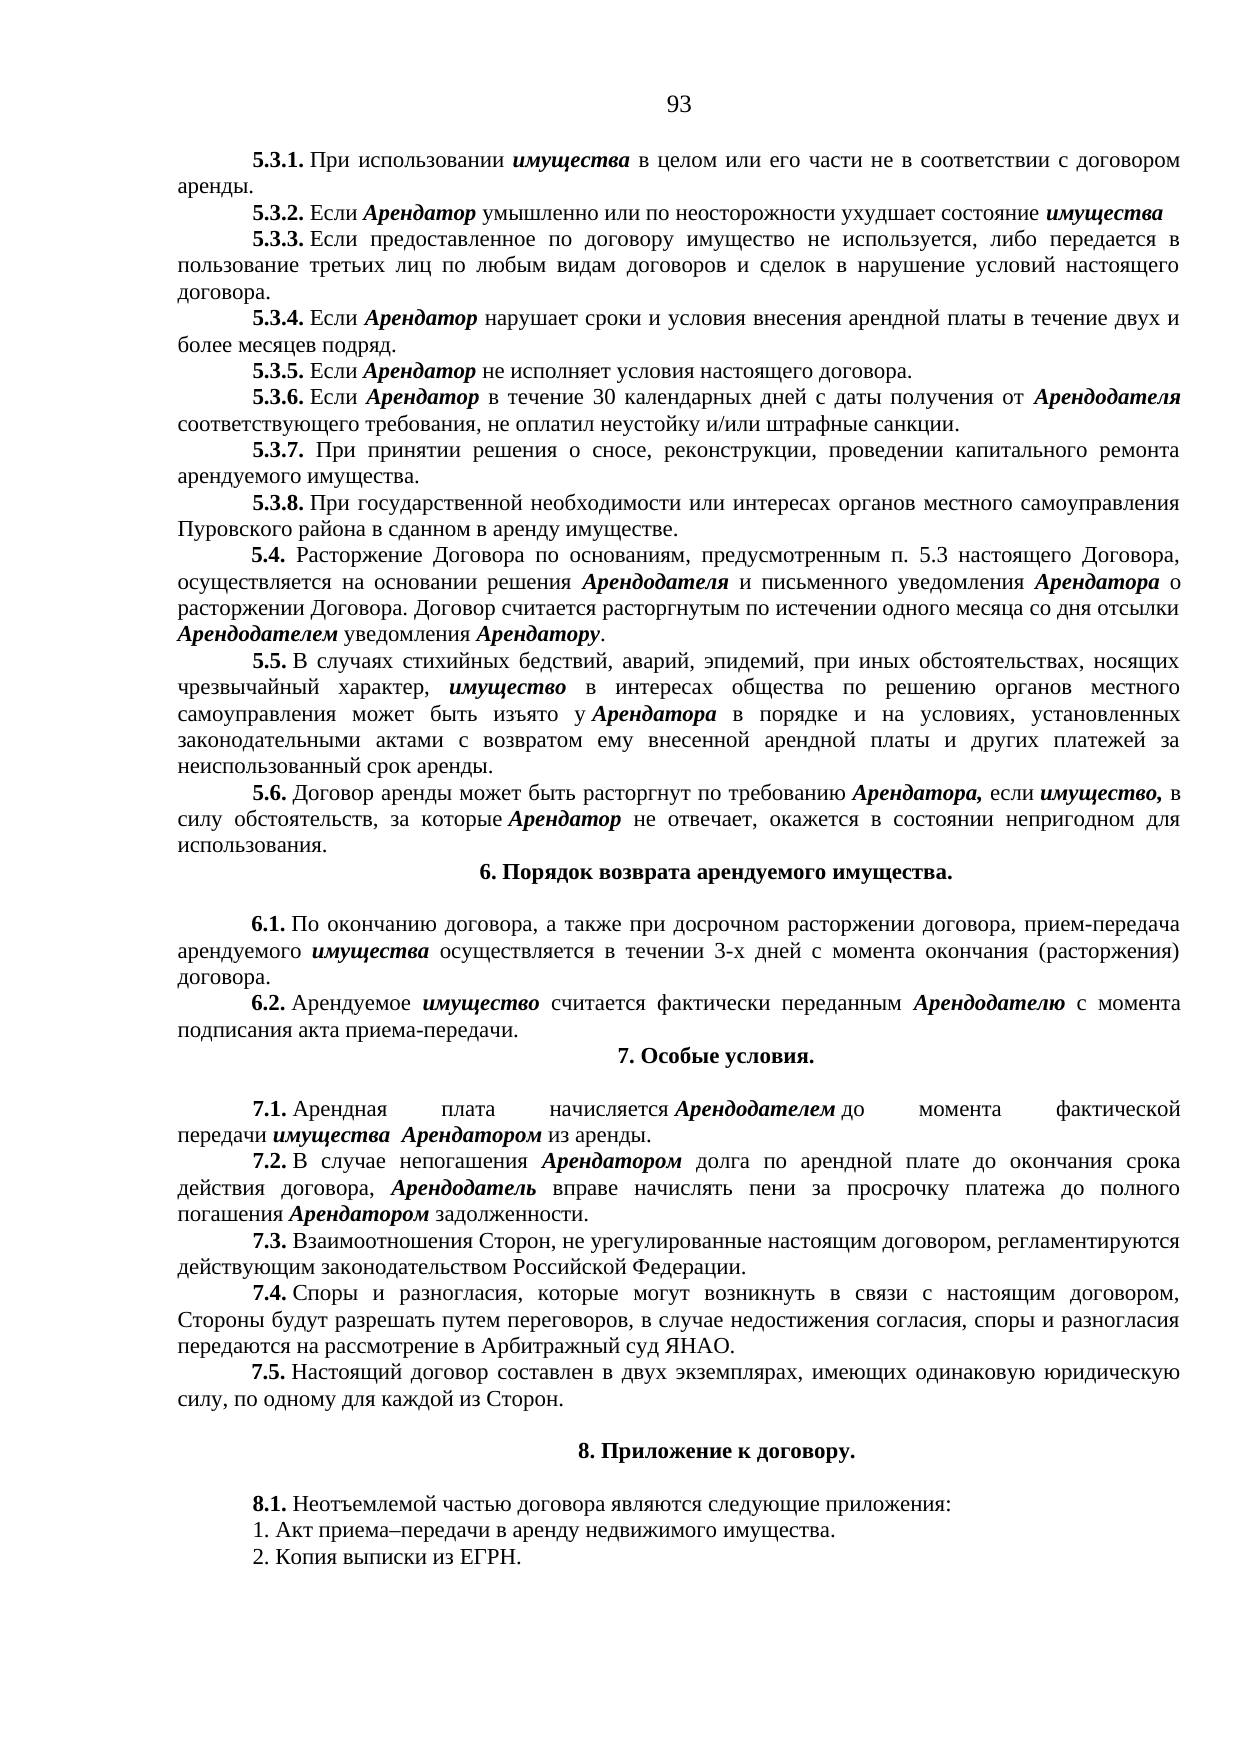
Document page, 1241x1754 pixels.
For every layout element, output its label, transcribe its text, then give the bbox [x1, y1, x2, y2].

text 6.2. Арендуемое имущество считается фактически переданным Арендодателю с момента подписания акта приема-передачи. [177, 989, 1181, 1042]
text 5.6. Договор аренды может быть расторгнут по требованию Арендатора, если имущество, в силу обстоятельств, за которые Арендатор не отвечает, окажется в состоянии непригодном для использования. [177, 779, 1181, 858]
text 8. Приложение к договору. [177, 1437, 1181, 1464]
text 8.1. Неотъемлемой частью договора являются следующие приложения: [177, 1490, 1181, 1517]
text 5.3.5. Если Арендатор не исполняет условия настоящего договора. [177, 357, 1181, 383]
text 6.1. По окончанию договора, а также при досрочном расторжении договора, прием-передача арендуемого имущества осуществляется в течении 3-х дней с момента окончания (расторжения) договора. [177, 910, 1181, 989]
text 7.5. Настоящий договор составлен в двух экземплярах, имеющих одинаковую юридическую силу, по одному для каждой из Сторон. [177, 1358, 1181, 1411]
text 5.3.3. Если предоставленное по договору имущество не используется, либо передается в пользование третьих лиц по любым видам договоров и сделок в нарушение условий настоящего договора. [177, 225, 1181, 304]
text 7.1. Арендная плата начисляется Арендодателем до момента фактической передачи имущества Арендатором из аренды. [177, 1095, 1181, 1148]
text 7.2. В случае непогашения Арендатором долга по арендной плате до окончания срока действия договора, Арендодатель вправе начислять пени за просрочку платежа до полного погашения Арендатором задолженности. [177, 1148, 1181, 1227]
text 1. Акт приема–передачи в аренду недвижимого имущества. [177, 1517, 1181, 1543]
text 5.5. В случаях стихийных бедствий, аварий, эпидемий, при иных обстоятельствах, носящих чрезвычайный характер, имущество в интересах общества по решению органов местного самоуправления может быть изъято у Арендатора в порядке и на условиях, установленных законодательными актами с возвратом ему внесенной арендной платы и других платежей за неиспользованный срок аренды. [177, 647, 1181, 779]
text 5.3.8. При государственной необходимости или интересах органов местного самоуправления Пуровского района в сданном в аренду имуществе. [177, 489, 1181, 541]
text 7.4. Споры и разногласия, которые могут возникнуть в связи с настоящим договором, Стороны будут разрешать путем переговоров, в случае недостижения согласия, споры и разногласия передаются на рассмотрение в Арбитражный суд ЯНАО. [177, 1279, 1181, 1358]
text 5.3.7. При принятии решения о сносе, реконструкции, проведении капитального ремонта арендуемого имущества. [177, 436, 1181, 489]
text 5.3.1. При использовании имущества в целом или его части не в соответствии с договором аренды. [177, 146, 1181, 199]
text 2. Копия выписки из ЕГРН. [177, 1543, 1181, 1569]
text 7. Особые условия. [177, 1042, 1181, 1068]
text 5.3.2. Если Арендатор умышленно или по неосторожности ухудшает состояние имущества [177, 199, 1181, 225]
text 5.3.4. Если Арендатор нарушает сроки и условия внесения арендной платы в течение двух и более месяцев подряд. [177, 304, 1181, 357]
text 5.4. Расторжение Договора по основаниям, предусмотренным п. 5.3 настоящего Договора, осуществляется на основании решения Арендодателя и письменного уведомления Арендатора о расторжении Договора. Договор считается расторгнутым по истечении одного месяца со дня отсылки Арендодателем уведомления Арендатору. [177, 541, 1181, 647]
text 6. Порядок возврата арендуемого имущества. [177, 858, 1181, 884]
text 7.3. Взаимоотношения Сторон, не урегулированные настоящим договором, регламентируются действующим законодательством Российской Федерации. [177, 1227, 1181, 1279]
text 5.3.6. Если Арендатор в течение 30 календарных дней с даты получения от Арендодателя соответствующего требования, не оплатил неустойку и/или штрафные санкции. [177, 383, 1181, 436]
